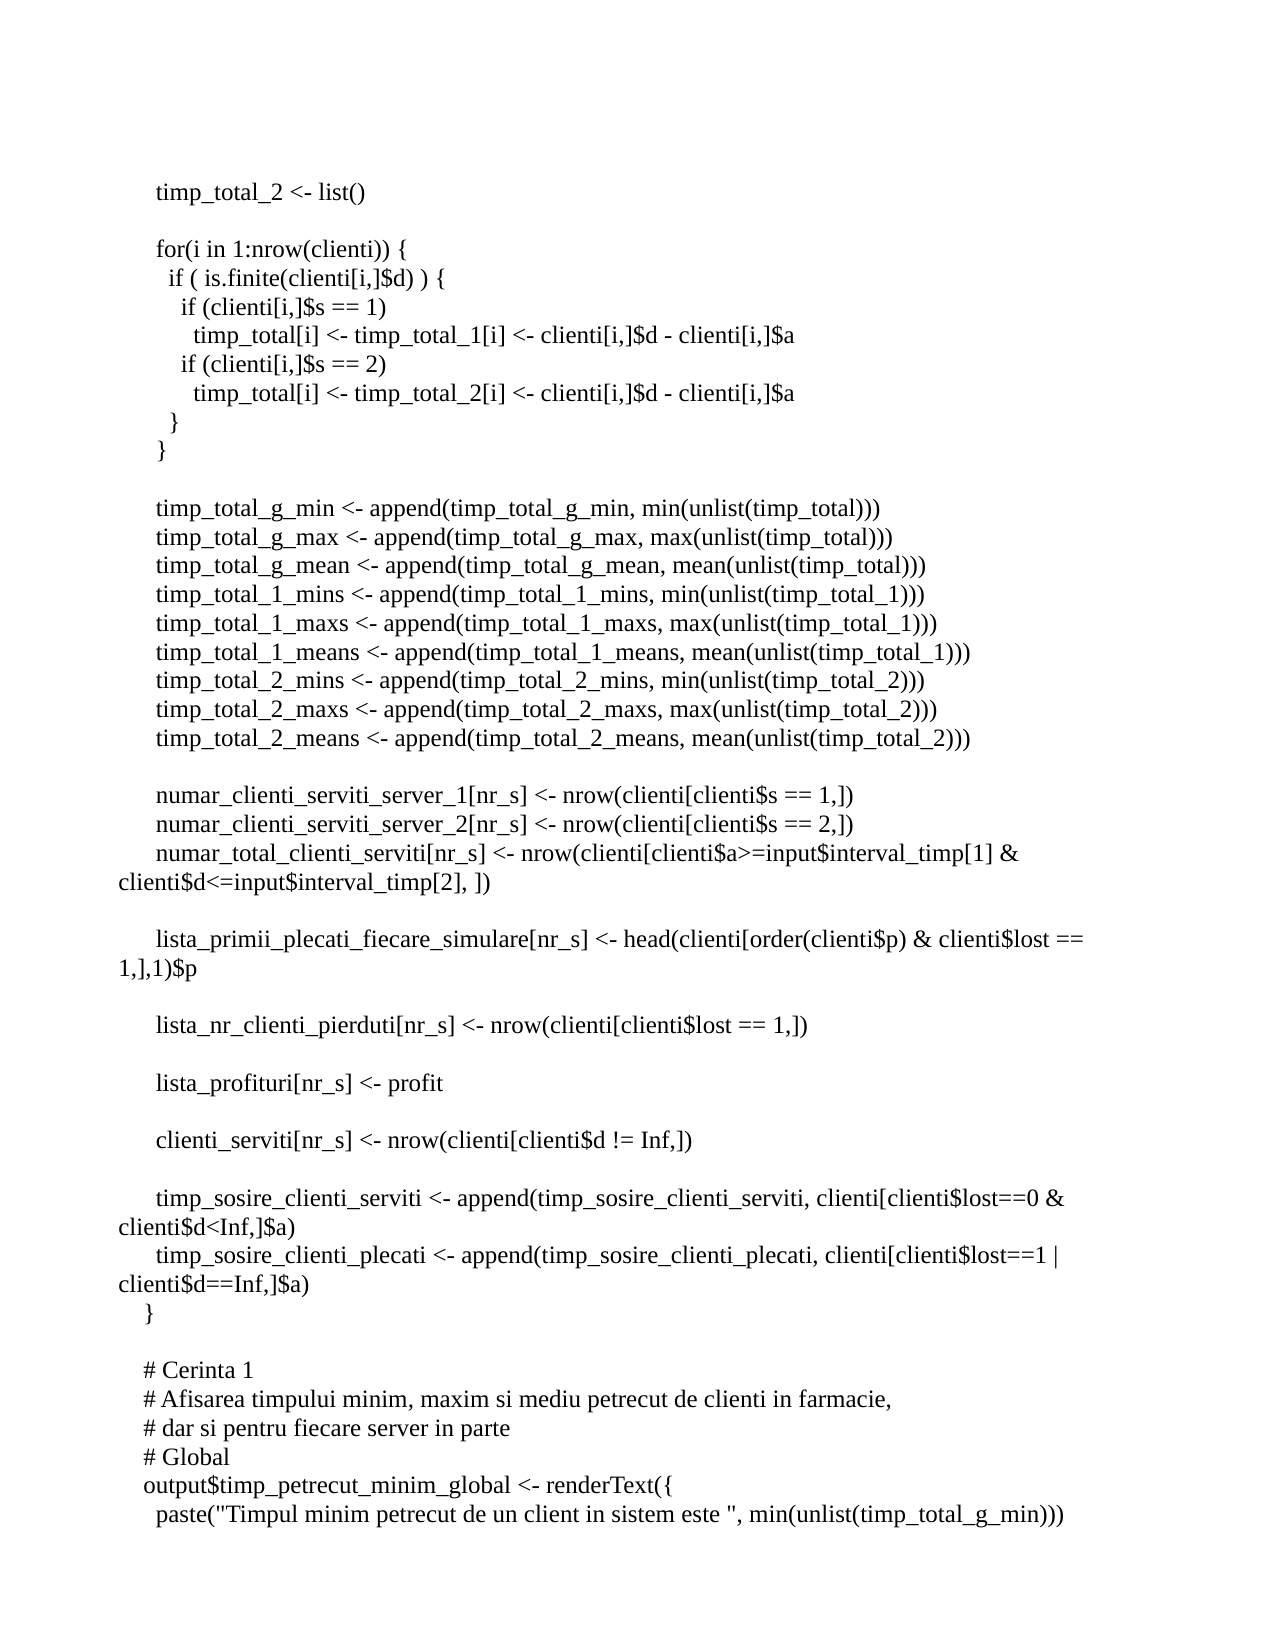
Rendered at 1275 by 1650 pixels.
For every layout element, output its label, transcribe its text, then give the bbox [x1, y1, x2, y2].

text timp_total_2 <- list() [118, 177, 1157, 206]
text output$timp_petrecut_minim_global <- renderText({ [118, 1471, 1157, 1499]
text } [118, 436, 1157, 464]
text timp_sosire_clienti_serviti <- append(timp_sosire_clienti_serviti, clienti[clienti$lost==0 & clienti$d<Inf,]$a) [118, 1183, 1157, 1241]
text lista_profituri[nr_s] <- profit [118, 1068, 1157, 1097]
text lista_primii_plecati_fiecare_simulare[nr_s] <- head(clienti[order(clienti$p) & clienti$lost == 1,],1)$p [118, 924, 1157, 982]
text timp_total_g_min <- append(timp_total_g_min, min(unlist(timp_total))) [118, 493, 1157, 522]
text if (clienti[i,]$s == 2) [118, 349, 1157, 378]
text paste("Timpul minim petrecut de un client in sistem este ", min(unlist(timp_total_g_min))) [118, 1499, 1157, 1528]
text # Cerinta 1 [118, 1356, 1157, 1384]
text timp_total_2_maxs <- append(timp_total_2_maxs, max(unlist(timp_total_2))) [118, 694, 1157, 723]
text clienti_serviti[nr_s] <- nrow(clienti[clienti$d != Inf,]) [118, 1126, 1157, 1154]
text numar_clienti_serviti_server_2[nr_s] <- nrow(clienti[clienti$s == 2,]) [118, 809, 1157, 838]
text } [118, 407, 1157, 436]
text numar_clienti_serviti_server_1[nr_s] <- nrow(clienti[clienti$s == 1,]) [118, 781, 1157, 809]
text if (clienti[i,]$s == 1) [118, 292, 1157, 321]
text timp_sosire_clienti_plecati <- append(timp_sosire_clienti_plecati, clienti[clienti$lost==1 | clienti$d==Inf,]$a) [118, 1241, 1157, 1298]
text timp_total[i] <- timp_total_2[i] <- clienti[i,]$d - clienti[i,]$a [118, 378, 1157, 407]
text timp_total_1_mins <- append(timp_total_1_mins, min(unlist(timp_total_1))) [118, 579, 1157, 608]
text timp_total_g_max <- append(timp_total_g_max, max(unlist(timp_total))) [118, 522, 1157, 551]
text numar_total_clienti_serviti[nr_s] <- nrow(clienti[clienti$a>=input$interval_timp[1] & clienti$d<=input$interval_timp[2], ]) [118, 838, 1157, 896]
text timp_total_2_mins <- append(timp_total_2_mins, min(unlist(timp_total_2))) [118, 666, 1157, 694]
text # Global [118, 1442, 1157, 1471]
text timp_total[i] <- timp_total_1[i] <- clienti[i,]$d - clienti[i,]$a [118, 321, 1157, 349]
text lista_nr_clienti_pierduti[nr_s] <- nrow(clienti[clienti$lost == 1,]) [118, 1011, 1157, 1039]
text # Afisarea timpului minim, maxim si mediu petrecut de clienti in farmacie, [118, 1384, 1157, 1413]
text if ( is.finite(clienti[i,]$d) ) { [118, 263, 1157, 292]
text timp_total_g_mean <- append(timp_total_g_mean, mean(unlist(timp_total))) [118, 551, 1157, 579]
text } [118, 1298, 1157, 1327]
text # dar si pentru fiecare server in parte [118, 1413, 1157, 1442]
text timp_total_1_means <- append(timp_total_1_means, mean(unlist(timp_total_1))) [118, 637, 1157, 666]
text for(i in 1:nrow(clienti)) { [118, 234, 1157, 263]
text timp_total_1_maxs <- append(timp_total_1_maxs, max(unlist(timp_total_1))) [118, 608, 1157, 637]
text timp_total_2_means <- append(timp_total_2_means, mean(unlist(timp_total_2))) [118, 723, 1157, 752]
